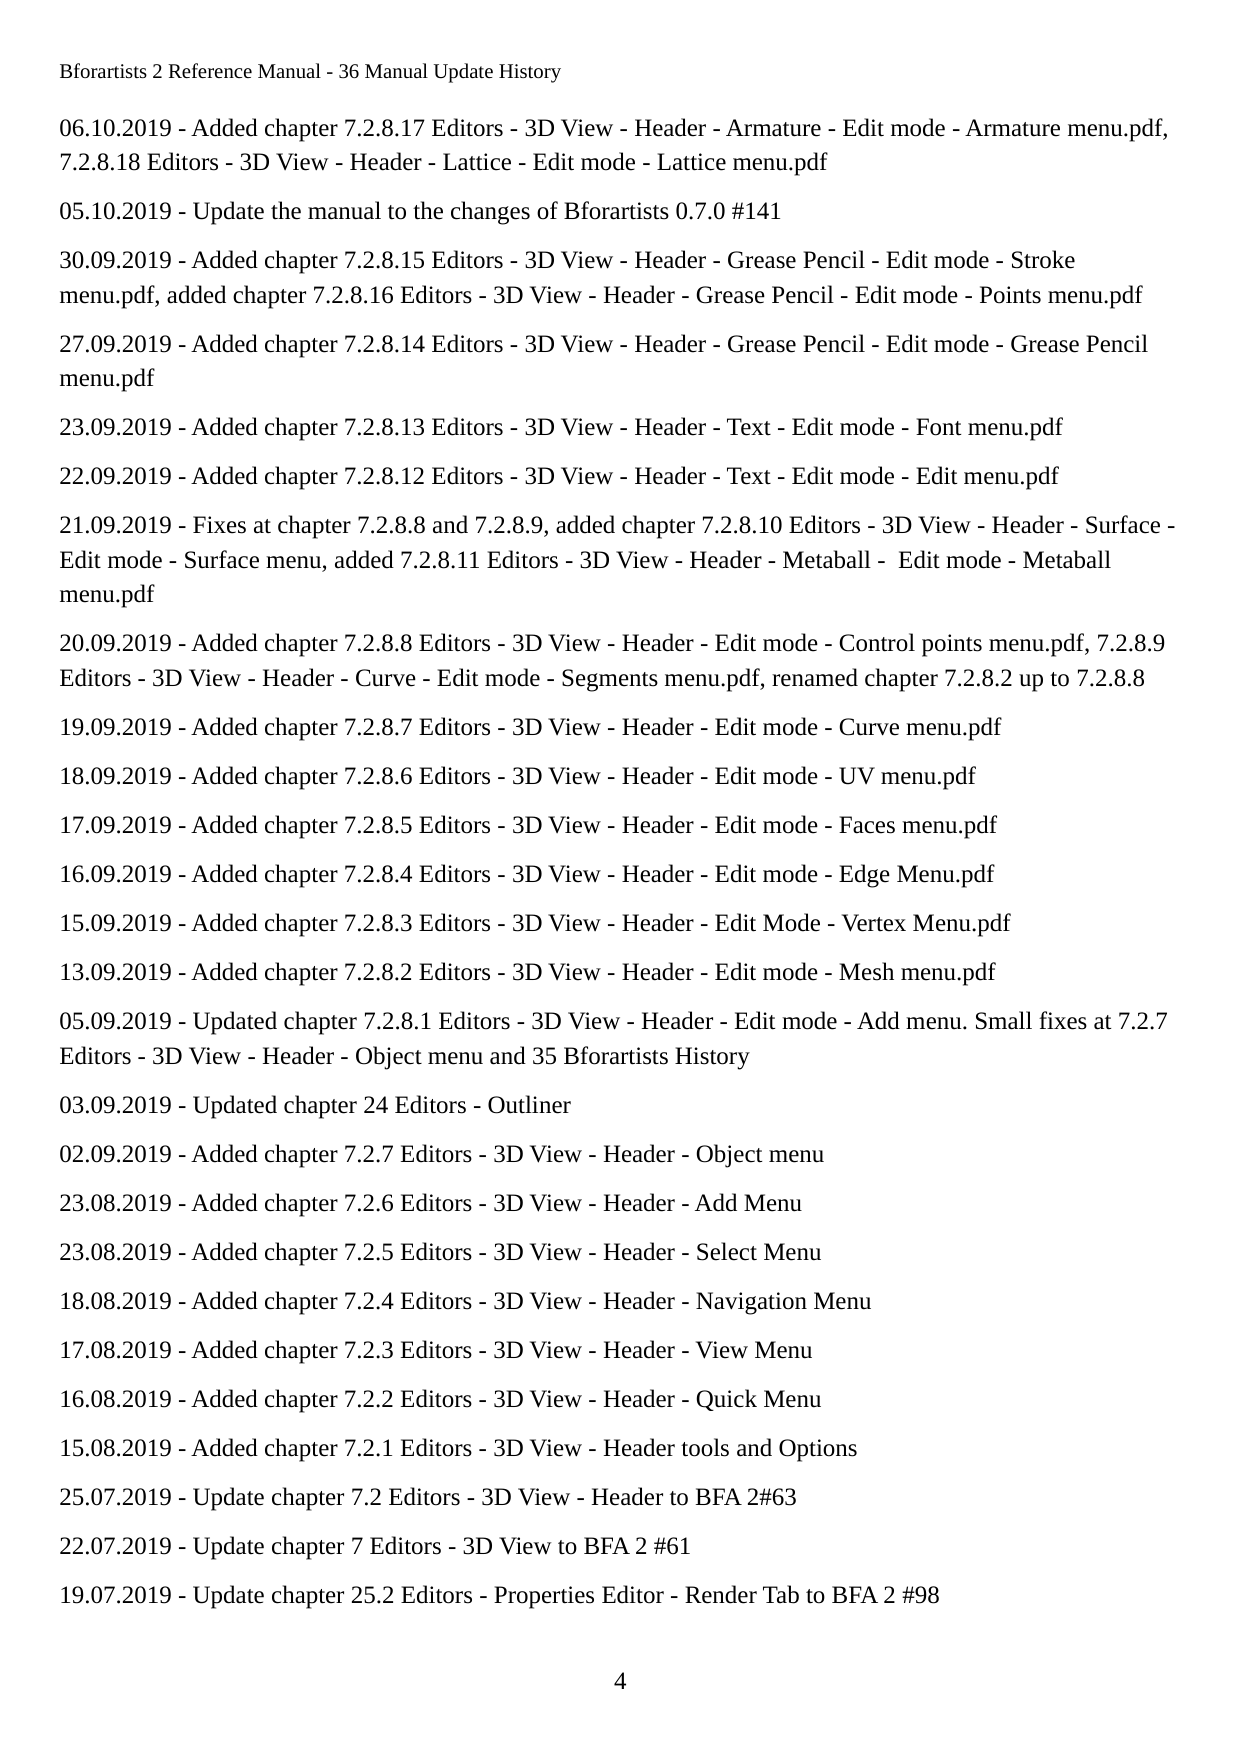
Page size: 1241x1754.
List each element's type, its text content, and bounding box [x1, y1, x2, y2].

text 21.09.2019 - Fixes at chapter 7.2.8.8 and 7.2.8.9, added chapter 7.2.8.10 Editors - 3D View - Header - Surface - Edit mode - Surface menu, added 7.2.8.11 Editors - 3D View - Header - Metaball - Edit mode - Metaball menu.pdf [59, 510, 1181, 608]
text 22.07.2019 - Update chapter 7 Editors - 3D View to BFA 2 #61 [59, 1531, 1181, 1560]
text 18.09.2019 - Added chapter 7.2.8.6 Editors - 3D View - Header - Edit mode - UV menu.pdf [59, 761, 1181, 790]
text 13.09.2019 - Added chapter 7.2.8.2 Editors - 3D View - Header - Edit mode - Mesh menu.pdf [59, 957, 1181, 986]
text 19.07.2019 - Update chapter 25.2 Editors - Properties Editor - Render Tab to BFA 2 #98 [59, 1581, 1181, 1609]
text 17.08.2019 - Added chapter 7.2.3 Editors - 3D View - Header - View Menu [59, 1335, 1181, 1364]
text 27.09.2019 - Added chapter 7.2.8.14 Editors - 3D View - Header - Grease Pencil - Edit mode - Grease Pencil menu.pdf [59, 329, 1181, 392]
text 06.10.2019 - Added chapter 7.2.8.17 Editors - 3D View - Header - Armature - Edit mode - Armature menu.pdf, 7.2.8.18 Editors - 3D View - Header - Lattice - Edit mode - Lattice menu.pdf [59, 113, 1181, 176]
text 23.08.2019 - Added chapter 7.2.5 Editors - 3D View - Header - Select Menu [59, 1237, 1181, 1266]
text 15.08.2019 - Added chapter 7.2.1 Editors - 3D View - Header tools and Options [59, 1433, 1181, 1462]
text 16.09.2019 - Added chapter 7.2.8.4 Editors - 3D View - Header - Edit mode - Edge Menu.pdf [59, 859, 1181, 888]
text 17.09.2019 - Added chapter 7.2.8.5 Editors - 3D View - Header - Edit mode - Faces menu.pdf [59, 810, 1181, 839]
text 15.09.2019 - Added chapter 7.2.8.3 Editors - 3D View - Header - Edit Mode - Vertex Menu.pdf [59, 908, 1181, 937]
text 23.08.2019 - Added chapter 7.2.6 Editors - 3D View - Header - Add Menu [59, 1188, 1181, 1217]
text 23.09.2019 - Added chapter 7.2.8.13 Editors - 3D View - Header - Text - Edit mode - Font menu.pdf [59, 412, 1181, 441]
text 02.09.2019 - Added chapter 7.2.7 Editors - 3D View - Header - Object menu [59, 1139, 1181, 1168]
text 05.10.2019 - Update the manual to the changes of Bforartists 0.7.0 #141 [59, 196, 1181, 225]
text 30.09.2019 - Added chapter 7.2.8.15 Editors - 3D View - Header - Grease Pencil - Edit mode - Stroke menu.pdf, added chapter 7.2.8.16 Editors - 3D View - Header - Grease Pencil - Edit mode - Points menu.pdf [59, 245, 1181, 308]
text 19.09.2019 - Added chapter 7.2.8.7 Editors - 3D View - Header - Edit mode - Curve menu.pdf [59, 712, 1181, 741]
text 03.09.2019 - Updated chapter 24 Editors - Outliner [59, 1090, 1181, 1119]
text 22.09.2019 - Added chapter 7.2.8.12 Editors - 3D View - Header - Text - Edit mode - Edit menu.pdf [59, 461, 1181, 490]
text 20.09.2019 - Added chapter 7.2.8.8 Editors - 3D View - Header - Edit mode - Control points menu.pdf, 7.2.8.9 Editors - 3D View - Header - Curve - Edit mode - Segments menu.pdf, renamed chapter 7.2.8.2 up to 7.2.8.8 [59, 628, 1181, 692]
text 25.07.2019 - Update chapter 7.2 Editors - 3D View - Header to BFA 2#63 [59, 1482, 1181, 1511]
text 18.08.2019 - Added chapter 7.2.4 Editors - 3D View - Header - Navigation Menu [59, 1286, 1181, 1315]
text 16.08.2019 - Added chapter 7.2.2 Editors - 3D View - Header - Quick Menu [59, 1384, 1181, 1413]
text 05.09.2019 - Updated chapter 7.2.8.1 Editors - 3D View - Header - Edit mode - Add menu. Small fixes at 7.2.7 Editors - 3D View - Header - Object menu and 35 Bforartists History [59, 1006, 1181, 1069]
